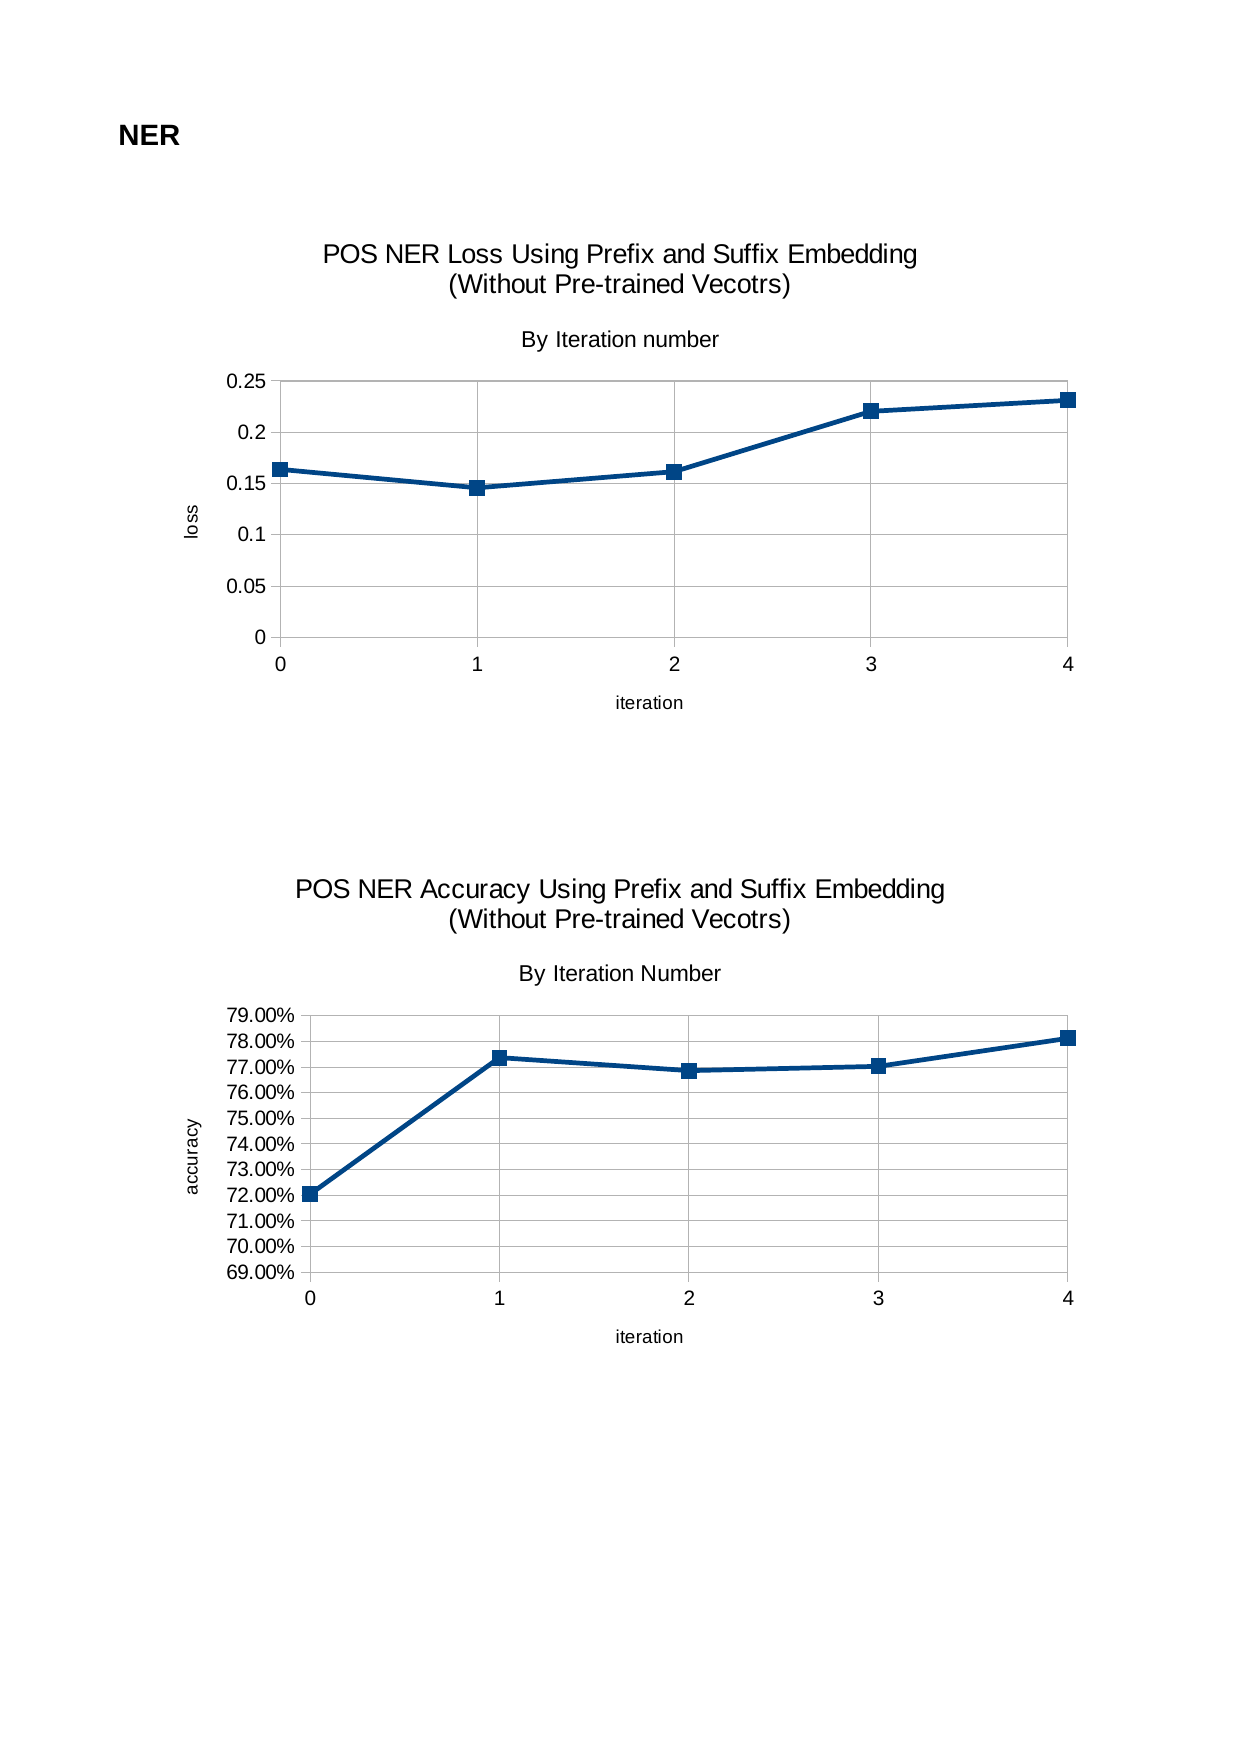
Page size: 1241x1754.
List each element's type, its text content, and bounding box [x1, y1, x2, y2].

subtitle NER [118, 118, 1122, 152]
